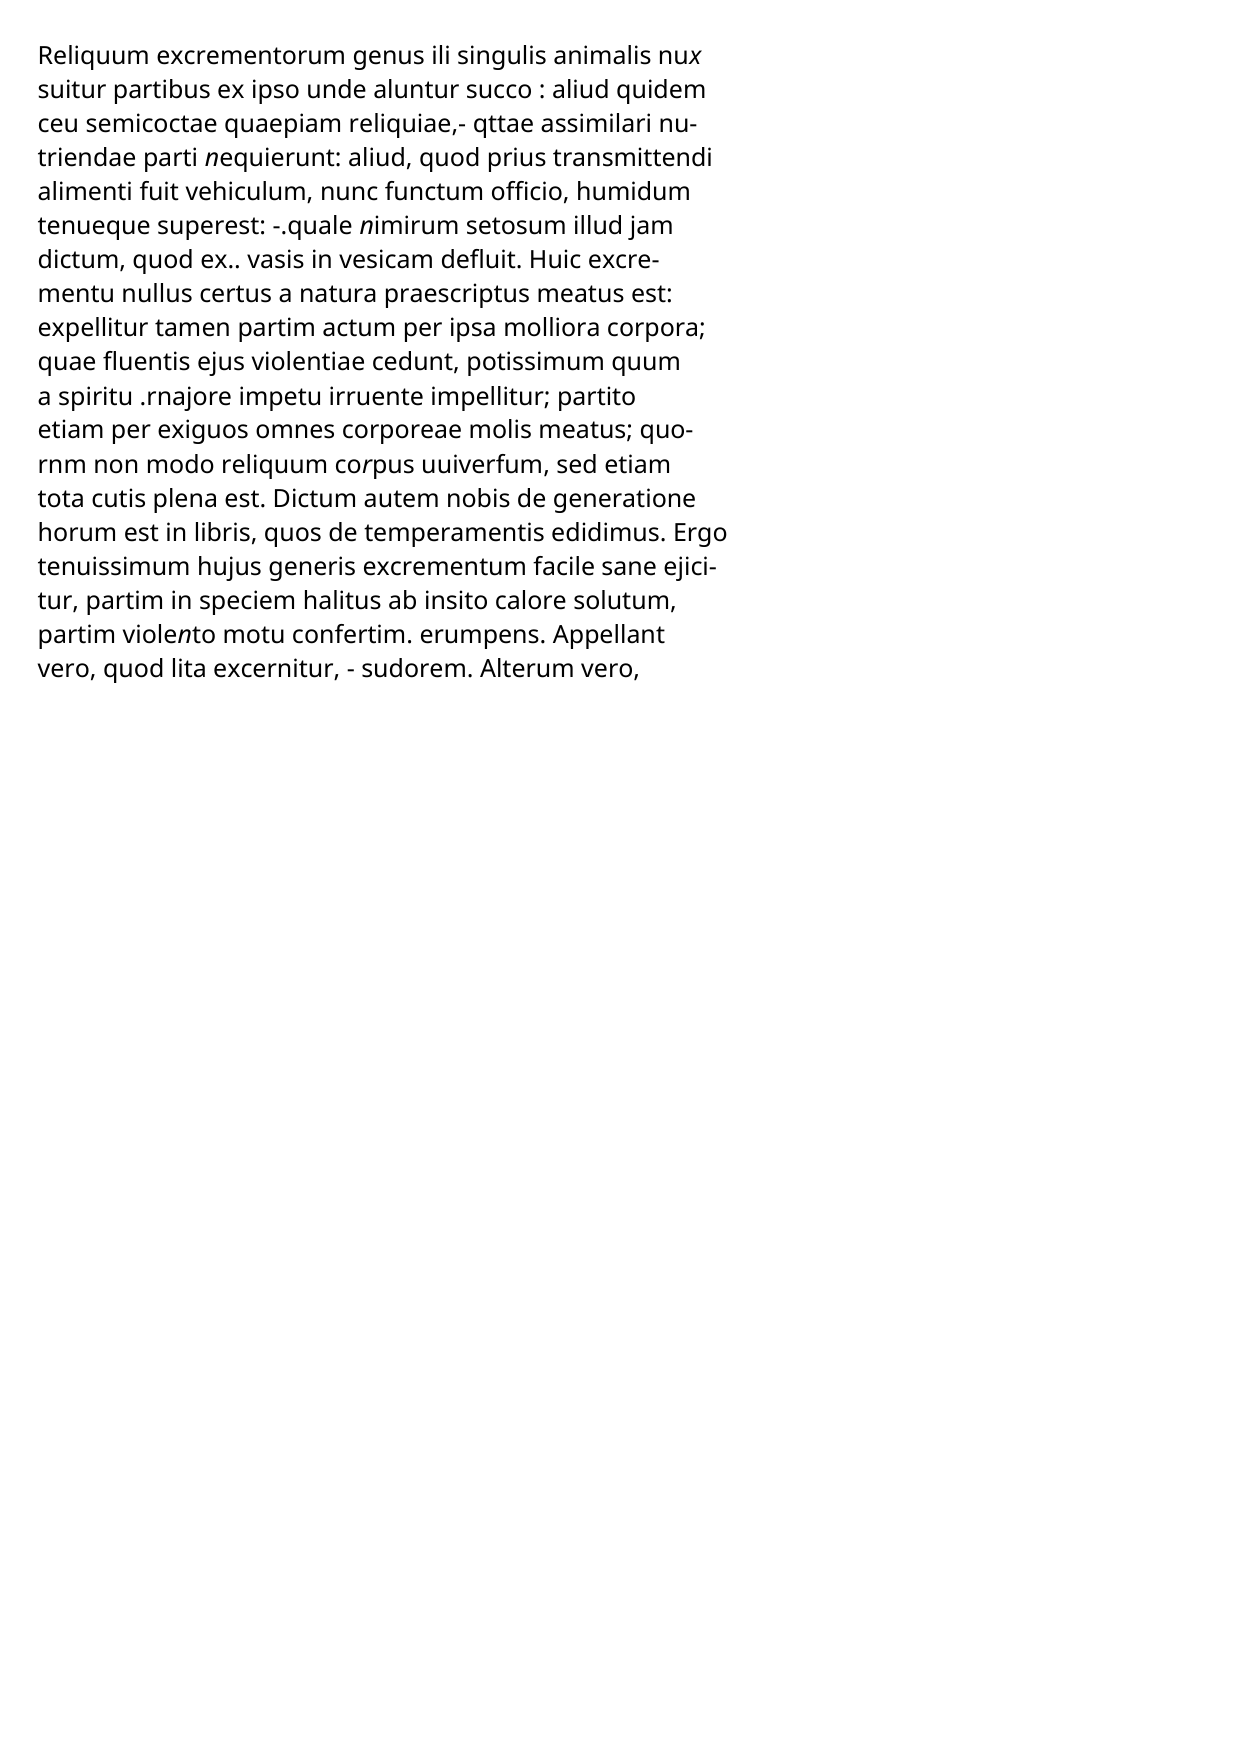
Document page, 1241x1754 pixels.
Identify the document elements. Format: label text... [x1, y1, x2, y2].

text Reliquum excrementorum genus ili singulis animalis nux suitur partibus ex ipso unde aluntur succo : aliud quidem ceu semicoctae quaepiam reliquiae,- qttae assimilari nu- triendae parti nequierunt: aliud, quod prius transmittendi alimenti fuit vehiculum, nunc functum officio, humidum tenueque superest: -.quale nimirum setosum illud jam dictum, quod ex.. vasis in vesicam defluit. Huic excre- mentu nullus certus a natura praescriptus meatus est: expellitur tamen partim actum per ipsa molliora corpora; quae fluentis ejus violentiae cedunt, potissimum quum a spiritu .rnajore impetu irruente impellitur; partito etiam per exiguos omnes corporeae molis meatus; quo- rnm non modo reliquum corpus uuiverfum, sed etiam tota cutis plena est. Dictum autem nobis de generatione horum est in libris, quos de temperamentis edidimus. Ergo tenuissimum hujus generis excrementum facile sane ejici- tur, partim in speciem halitus ab insito calore solutum, partim violento motu confertim. erumpens. Appellant vero, quod lita excernitur, - sudorem. Alterum vero, [37, 37, 1203, 685]
